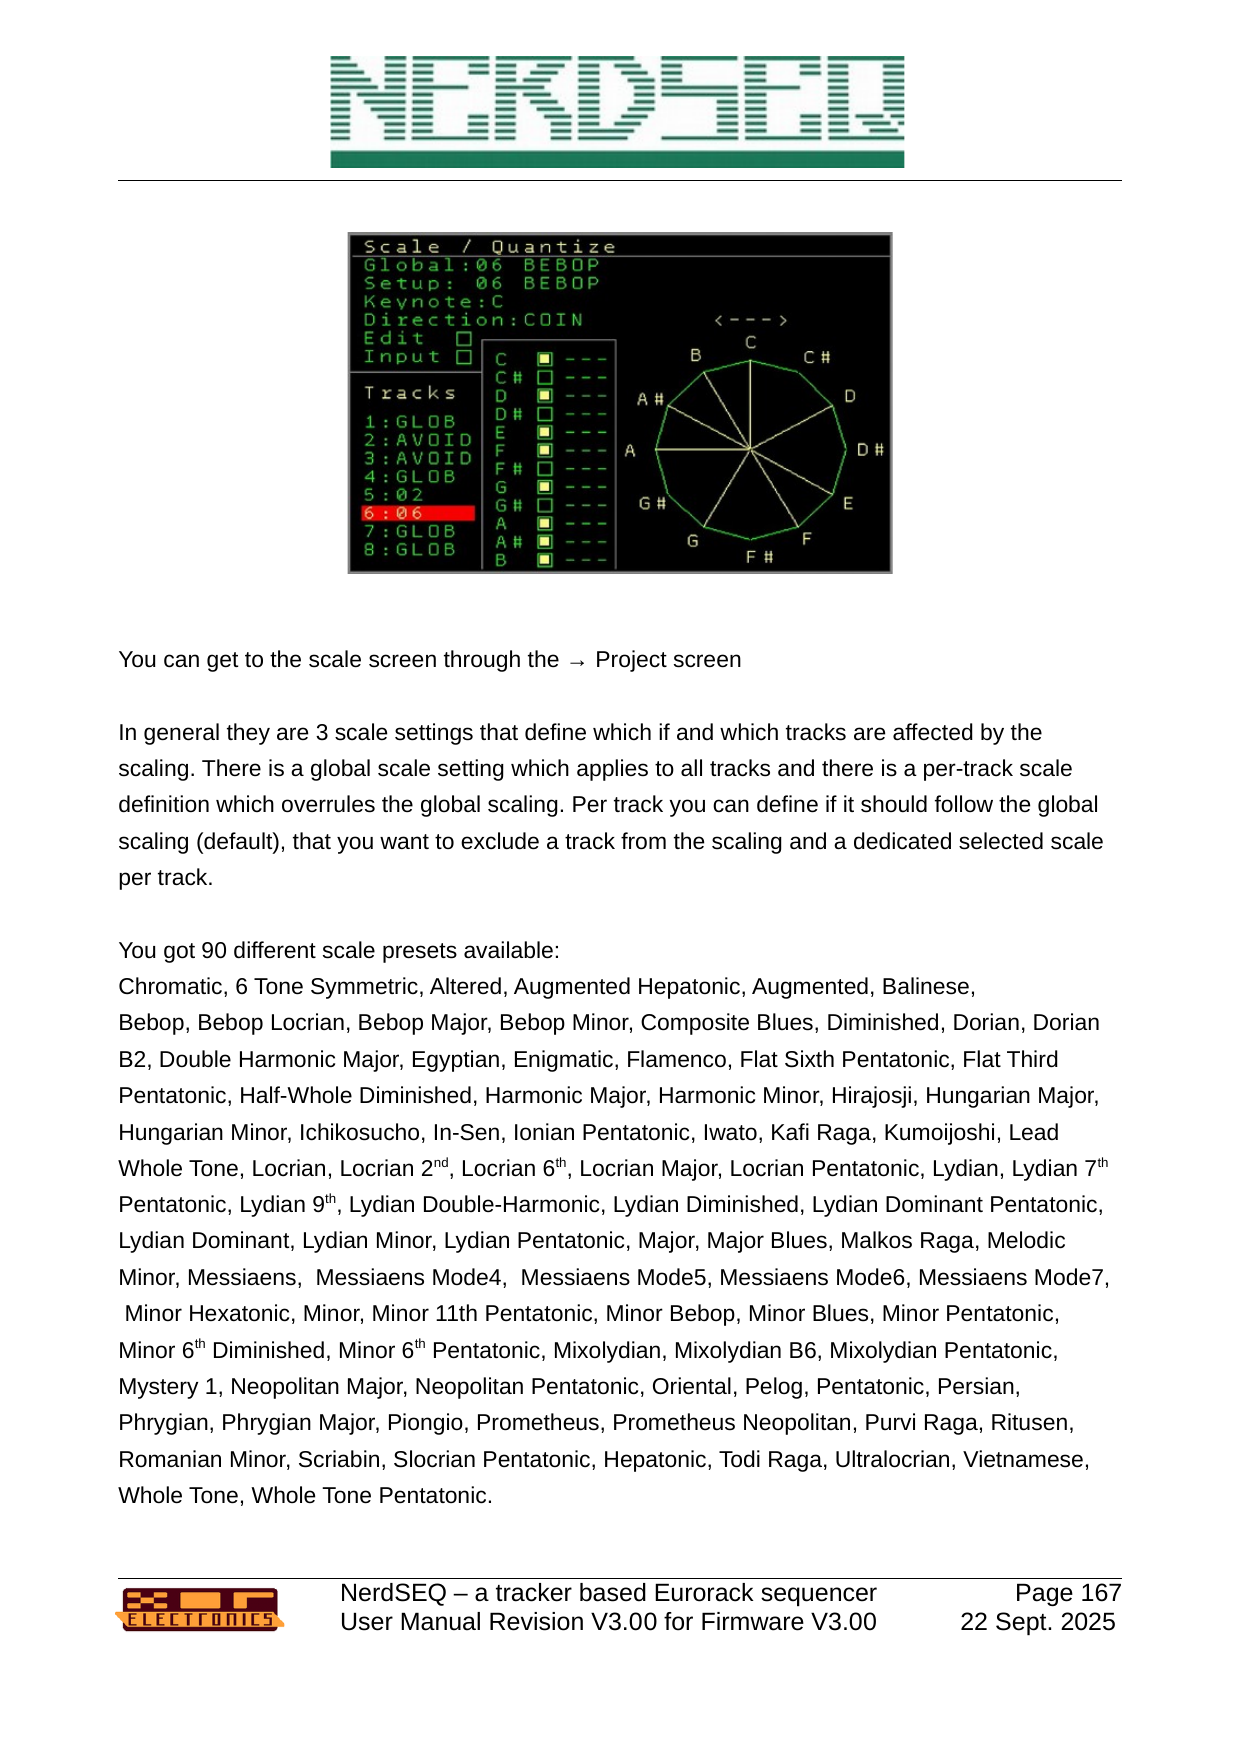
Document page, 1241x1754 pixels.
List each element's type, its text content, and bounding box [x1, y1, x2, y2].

text Bebop, Bebop Locrian, Bebop Major, Bebop Minor, Composite Blues, Diminished, Dorian, Dorian B2, Double Harmonic Major, Egyptian, Enigmatic, Flamenco, Flat Sixth Pentatonic, Flat Third Pentatonic, Half-Whole Diminished, Harmonic Major, Harmonic Minor, Hirajosji, Hungarian Major, Hungarian Minor, Ichikosucho, In-Sen, Ionian Pentatonic, Iwato, Kafi Raga, Kumoijoshi, Lead Whole Tone, Locrian, Locrian 2nd, Locrian 6th, Locrian Major, Locrian Pentatonic, Lydian, Lydian 7th Pentatonic, Lydian 9th, Lydian Double-Harmonic, Lydian Diminished, Lydian Dominant Pentatonic, Lydian Dominant, Lydian Minor, Lydian Pentatonic, Major, Major Blues, Malkos Raga, Melodic Minor, Messiaens, Messiaens Mode4, Messiaens Mode5, Messiaens Mode6, Messiaens Mode7, [118, 1009, 1122, 1290]
text Romanian Minor, Scriabin, Slocrian Pentatonic, Hepatonic, Todi Raga, Ultralocrian, Vietnamese, Whole Tone, Whole Tone Pentatonic. [118, 1446, 1122, 1508]
text Minor Hexatonic, Minor, Minor 11th Pentatonic, Minor Bebop, Minor Blues, Minor Pentatonic, Minor 6th Diminished, Minor 6th Pentatonic, Mixolydian, Mixolydian B6, Mixolydian Pentatonic, Mystery 1, Neopolitan Major, Neopolitan Pentatonic, Oriental, Pelog, Pentatonic, Persian, Phrygian, Phrygian Major, Piongio, Prometheus, Prometheus Neopolitan, Purvi Raga, Ritusen, [118, 1300, 1122, 1436]
picture [115, 1584, 285, 1634]
text You got 90 different scale presets available: [118, 937, 1122, 963]
picture [330, 56, 905, 168]
text You can get to the scale screen through the → Project screen [118, 646, 1122, 672]
text Chromatic, 6 Tone Symmetric, Altered, Augmented Hepatonic, Augmented, Balinese, [118, 973, 1122, 999]
picture [347, 232, 893, 574]
text In general they are 3 scale settings that define which if and which tracks are affected by the scaling. There is a global scale setting which applies to all tracks and there is a per-track scale definition which overrules the global scaling. Per track you can define if it should follow the global scaling (default), that you want to exclude a track from the scaling and a dedicated selected scale per track. [118, 718, 1122, 890]
